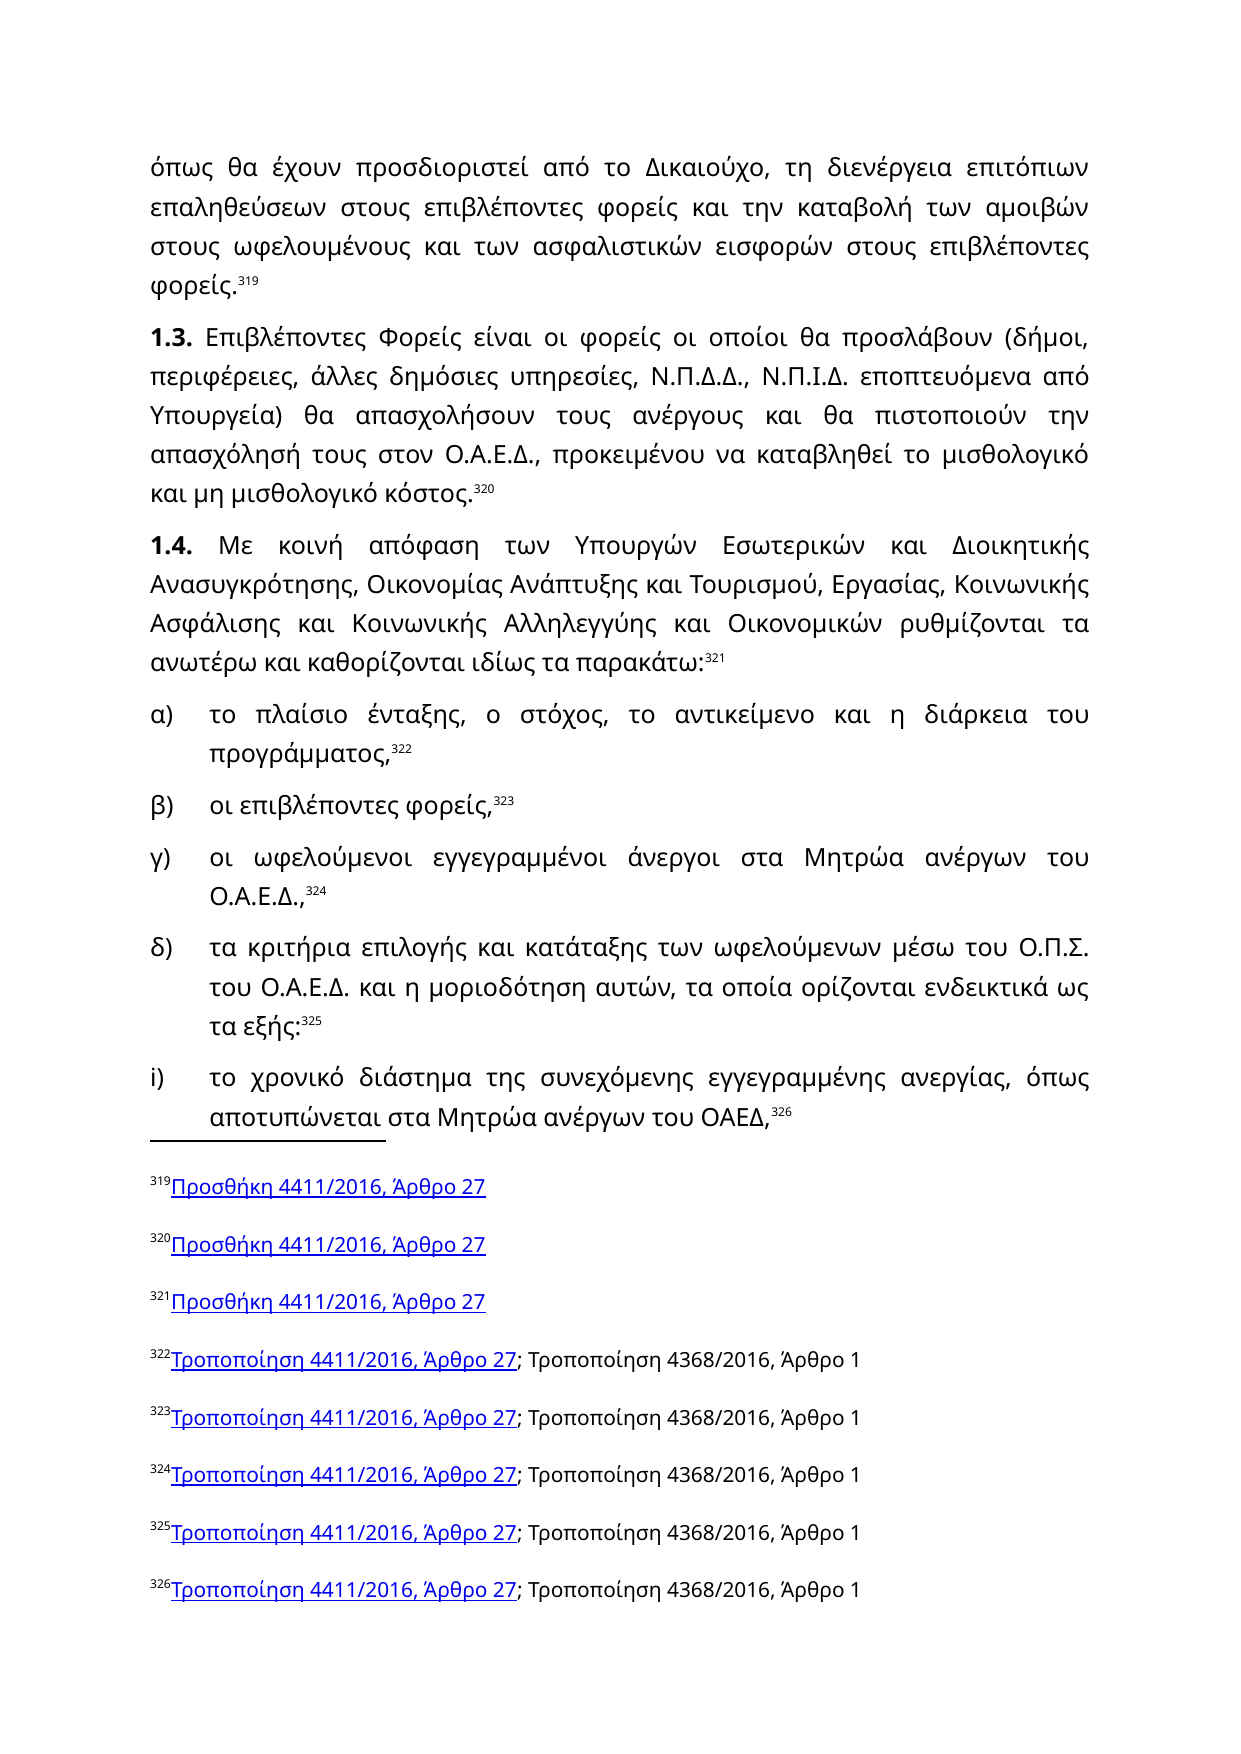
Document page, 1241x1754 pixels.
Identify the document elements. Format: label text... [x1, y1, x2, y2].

text Προσθήκη 4411/2016, Άρθρο 27 [150, 1230, 1090, 1258]
list β) οι επιβλέποντες φορείς, [150, 787, 1090, 822]
text Τροποποίηση 4411/2016, Άρθρο 27; Τροποποίηση 4368/2016, Άρθρο 1 [150, 1403, 1090, 1431]
text Τροποποίηση 4411/2016, Άρθρο 27; Τροποποίηση 4368/2016, Άρθρο 1 [150, 1345, 1090, 1373]
text όπως θα έχουν προσδιοριστεί από το Δικαιούχο, τη διενέργεια επιτόπιων επαληθεύσεων στους επιβλέποντες φορείς και την καταβολή των αμοιβών στους ωφελουμένους και των ασφαλιστικών εισφορών στους επιβλέποντες φορείς. [150, 150, 1090, 302]
text Προσθήκη 4411/2016, Άρθρο 27 [150, 1172, 1090, 1201]
list δ) τα κριτήρια επιλογής και κατάταξης των ωφελούμενων μέσω του Ο.Π.Σ. του Ο.Α.Ε.Δ. και η μοριοδότηση αυτών, τα οποία ορίζονται ενδεικτικά ως τα εξής: [150, 930, 1090, 1042]
text Τροποποίηση 4411/2016, Άρθρο 27; Τροποποίηση 4368/2016, Άρθρο 1 [150, 1576, 1090, 1604]
text Τροποποίηση 4411/2016, Άρθρο 27; Τροποποίηση 4368/2016, Άρθρο 1 [150, 1518, 1090, 1546]
list i) το χρονικό διάστημα της συνεχόμενης εγγεγραμμένης ανεργίας, όπως αποτυπώνεται στα Μητρώα ανέργων του ΟΑΕΔ, [150, 1060, 1090, 1133]
text Προσθήκη 4411/2016, Άρθρο 27 [150, 1287, 1090, 1316]
list γ) οι ωφελούμενοι εγγεγραμμένοι άνεργοι στα Μητρώα ανέργων του Ο.Α.Ε.Δ., [150, 839, 1090, 912]
list α) το πλαίσιο ένταξης, ο στόχος, το αντικείμενο και η διάρκεια του προγράμματος, [150, 697, 1090, 770]
text 1.3. Επιβλέποντες Φορείς είναι οι φορείς οι οποίοι θα προσλάβουν (δήμοι, περιφέρειες, άλλες δημόσιες υπηρεσίες, Ν.Π.Δ.Δ., Ν.Π.Ι.Δ. εποπτευόμενα από Υπουργεία) θα απασχολήσουν τους ανέργους και θα πιστοποιούν την απασχόλησή τους στον Ο.Α.Ε.Δ., προκειμένου να καταβληθεί το μισθολογικό και μη μισθολογικό κόστος. [150, 319, 1090, 510]
text 1.4. Με κοινή απόφαση των Υπουργών Εσωτερικών και Διοικητικής Ανασυγκρότησης, Οικονομίας Ανάπτυξης και Τουρισμού, Εργασίας, Κοινωνικής Ασφάλισης και Κοινωνικής Αλληλεγγύης και Οικονομικών ρυθμίζονται τα ανωτέρω και καθορίζονται ιδίως τα παρακάτω: [150, 527, 1090, 679]
text Τροποποίηση 4411/2016, Άρθρο 27; Τροποποίηση 4368/2016, Άρθρο 1 [150, 1460, 1090, 1489]
